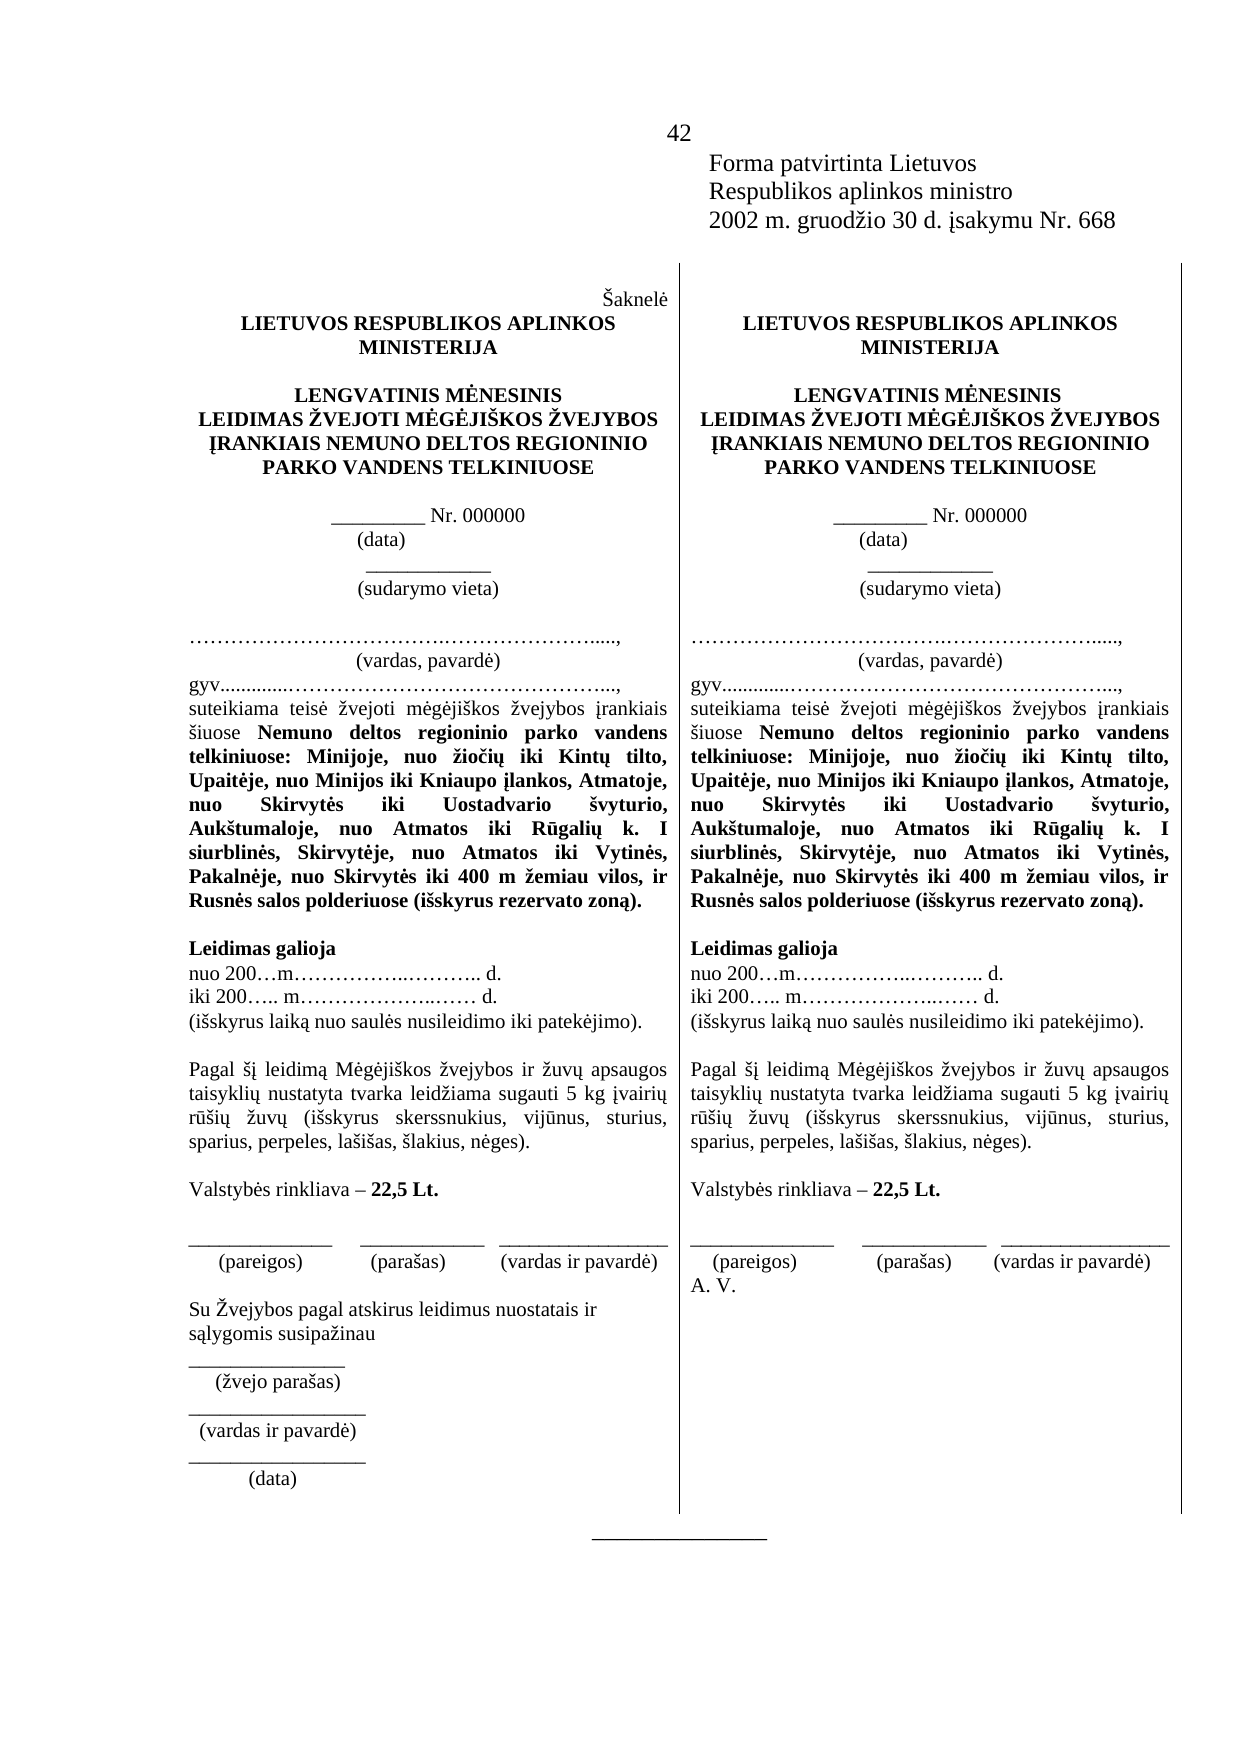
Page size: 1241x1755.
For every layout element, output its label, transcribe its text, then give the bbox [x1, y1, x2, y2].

table_header LIETUVOS RESPUBLIKOS APLINKOS MINISTERIJA LENGVATINIS mėnesinis LEIDIMAS ŽVEJOTI MĖGĖJIŠKOS ŽVEJYBOS ĮRANKIAIS NEMUNO DELTOS REGIONINIO PARKO VANDENS TELKINIUOSE _________ Nr. 000000 (data) ____________ (sudarymo vieta) ……………………………….…………………....., (vardas, pavardė) gyv.............………………………………………..., suteikiama teisė žvejoti mėgėjiškos žvejybos įrankiais šiuose Nemuno deltos regioninio parko vandens telkiniuose: Minijoje, nuo žiočių iki Kintų tilto, Upaitėje, nuo Minijos iki Kniaupo įlankos, Atmatoje, nuo Skirvytės iki Uostadvario švyturio, Aukštumaloje, nuo Atmatos iki Rūgalių k. I siurblinės, Skirvytėje, nuo Atmatos iki Vytinės, Pakalnėje, nuo Skirvytės iki 400 m žemiau vilos, ir Rusnės salos polderiuose (išskyrus rezervato zoną). Leidimas galioja nuo 200…m……………..……….. d. iki 200….. m………………..…… d. (išskyrus laiką nuo saulės nusileidimo iki patekėjimo). Pagal šį leidimą Mėgėjiškos žvejybos ir žuvų apsaugos taisyklių nustatyta tvarka leidžiama sugauti 5 kg įvairių rūšių žuvų (išskyrus skerssnukius, vijūnus, sturius, sparius, perpeles, lašišas, šlakius, nėges). Valstybės rinkliava – 22,5 Lt. (pareigos) (parašas) (vardas ir pavardė) A. V. [680, 263, 1181, 1514]
table_header šaknelė LIETUVOS RESPUBLIKOS APLINKOS MINISTERIJA lENGVATINIS mėnesinis LEIDIMAS ŽVEJOTI MĖGĖJIŠKOS ŽVEJYBOS ĮRANKIAIS NEMUNO DELTOS REGIONINIO PARKO VANDENS TELKINIUOSE _________ Nr. 000000 (data) ____________ (sudarymo vieta) ……………………………….…………………....., (vardas, pavardė) gyv.............………………………………………..., suteikiama teisė žvejoti mėgėjiškos žvejybos įrankiais šiuose Nemuno deltos regioninio parko vandens telkiniuose: Minijoje, nuo žiočių iki Kintų tilto, Upaitėje, nuo Minijos iki Kniaupo įlankos, Atmatoje, nuo Skirvytės iki Uostadvario švyturio, Aukštumaloje, nuo Atmatos iki Rūgalių k. I siurblinės, Skirvytėje, nuo Atmatos iki Vytinės, Pakalnėje, nuo Skirvytės iki 400 m žemiau vilos, ir Rusnės salos polderiuose (išskyrus rezervato zoną). Leidimas galioja nuo 200…m……………..……….. d. iki 200….. m………………..…… d. (išskyrus laiką nuo saulės nusileidimo iki patekėjimo). Pagal šį leidimą Mėgėjiškos žvejybos ir žuvų apsaugos taisyklių nustatyta tvarka leidžiama sugauti 5 kg įvairių rūšių žuvų (išskyrus skerssnukius, vijūnus, sturius, sparius, perpeles, lašišas, šlakius, nėges). Valstybės rinkliava – 22,5 Lt. (pareigos) (parašas) (vardas ir pavardė) Su žvejybos pagal atskirus leidimus nuostatais ir sąlygomis susipažinau _______________ (žvejo parašas) _________________ (vardas ir pavardė) _________________ (data) [177, 263, 679, 1514]
text Respublikos aplinkos ministro [177, 176, 1181, 205]
text Forma patvirtinta Lietuvos [177, 148, 1181, 176]
text 2002 m. gruodžio 30 d. įsakymu Nr. 668 [177, 205, 1181, 234]
text ______________ [177, 1514, 1181, 1543]
